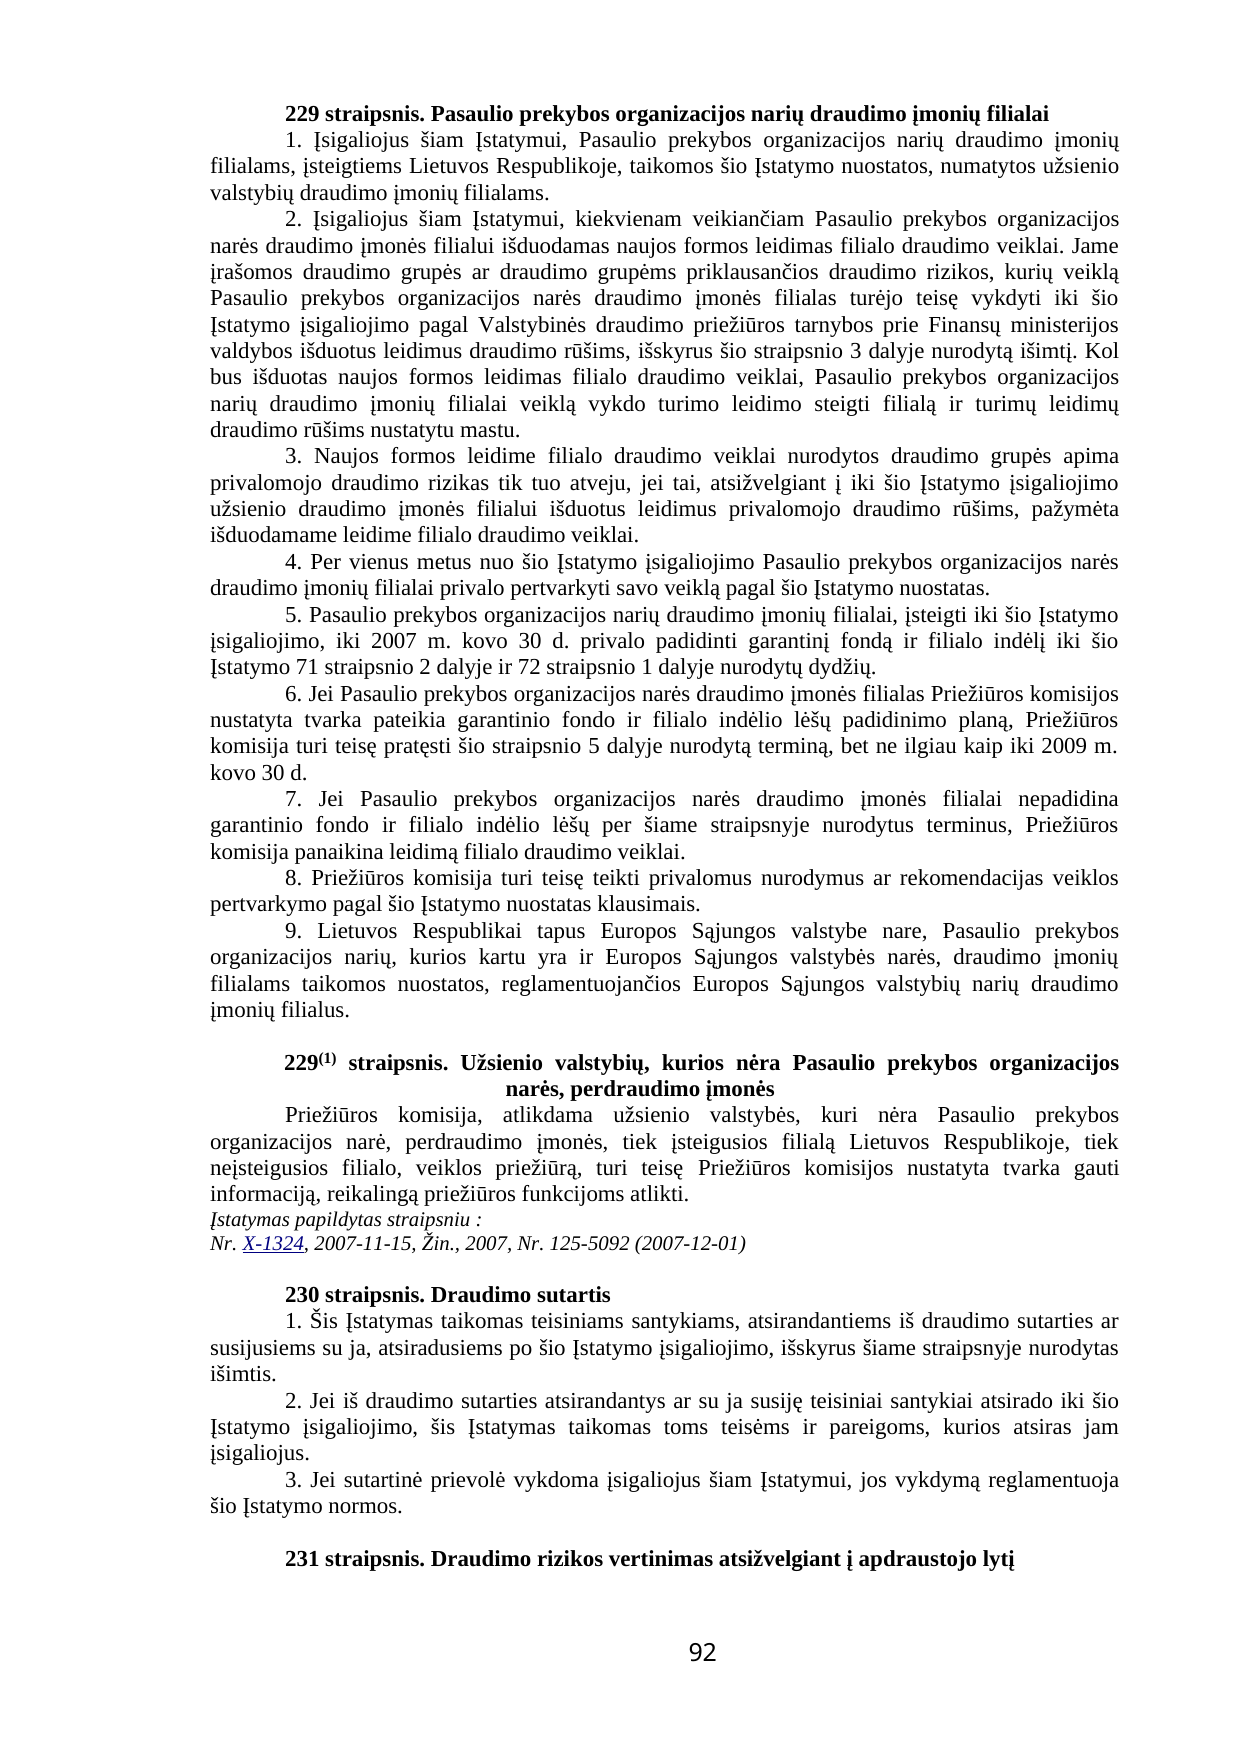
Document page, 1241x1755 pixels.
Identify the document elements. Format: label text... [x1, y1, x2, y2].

text 3. Naujos formos leidime filialo draudimo veiklai nurodytos draudimo grupės apima privalomojo draudimo rizikas tik tuo atveju, jei tai, atsižvelgiant į iki šio Įstatymo įsigaliojimo užsienio draudimo įmonės filialui išduotus leidimus privalomojo draudimo rūšims, pažymėta išduodamame leidime filialo draudimo veiklai. [210, 442, 1120, 548]
text Nr. X-1324, 2007-11-15, Žin., 2007, Nr. 125-5092 (2007-12-01) [210, 1231, 1120, 1255]
text Priežiūros komisija, atlikdama užsienio valstybės, kuri nėra Pasaulio prekybos organizacijos narė, perdraudimo įmonės, tiek įsteigusios filialą Lietuvos Respublikoje, tiek neįsteigusios filialo, veiklos priežiūrą, turi teisę Priežiūros komisijos nustatyta tvarka gauti informaciją, reikalingą priežiūros funkcijoms atlikti. [210, 1101, 1120, 1207]
text Įstatymas papildytas straipsniu : [210, 1207, 1120, 1231]
text 8. Priežiūros komisija turi teisę teikti privalomus nurodymus ar rekomendacijas veiklos pertvarkymo pagal šio Įstatymo nuostatas klausimais. [210, 864, 1120, 917]
text 3. Jei sutartinė prievolė vykdoma įsigaliojus šiam Įstatymui, jos vykdymą reglamentuoja šio Įstatymo normos. [210, 1466, 1120, 1518]
text 1. Įsigaliojus šiam Įstatymui, Pasaulio prekybos organizacijos narių draudimo įmonių filialams, įsteigtiems Lietuvos Respublikoje, taikomos šio Įstatymo nuostatos, numatytos užsienio valstybių draudimo įmonių filialams. [210, 126, 1120, 205]
text 4. Per vienus metus nuo šio Įstatymo įsigaliojimo Pasaulio prekybos organizacijos narės draudimo įmonių filialai privalo pertvarkyti savo veiklą pagal šio Įstatymo nuostatas. [210, 548, 1120, 601]
text 229(1) straipsnis. Užsienio valstybių, kurios nėra Pasaulio prekybos organizacijos narės, perdraudimo įmonės [284, 1049, 1120, 1101]
text 2. Įsigaliojus šiam Įstatymui, kiekvienam veikiančiam Pasaulio prekybos organizacijos narės draudimo įmonės filialui išduodamas naujos formos leidimas filialo draudimo veiklai. Jame įrašomos draudimo grupės ar draudimo grupėms priklausančios draudimo rizikos, kurių veiklą Pasaulio prekybos organizacijos narės draudimo įmonės filialas turėjo teisę vykdyti iki šio Įstatymo įsigaliojimo pagal Valstybinės draudimo priežiūros tarnybos prie Finansų ministerijos valdybos išduotus leidimus draudimo rūšims, išskyrus šio straipsnio 3 dalyje nurodytą išimtį. Kol bus išduotas naujos formos leidimas filialo draudimo veiklai, Pasaulio prekybos organizacijos narių draudimo įmonių filialai veiklą vykdo turimo leidimo steigti filialą ir turimų leidimų draudimo rūšims nustatytu mastu. [210, 205, 1120, 442]
text 229 straipsnis. Pasaulio prekybos organizacijos narių draudimo įmonių filialai [285, 100, 1120, 126]
text 1. Šis Įstatymas taikomas teisiniams santykiams, atsirandantiems iš draudimo sutarties ar susijusiems su ja, atsiradusiems po šio Įstatymo įsigaliojimo, išskyrus šiame straipsnyje nurodytas išimtis. [210, 1308, 1120, 1387]
text 7. Jei Pasaulio prekybos organizacijos narės draudimo įmonės filialai nepadidina garantinio fondo ir filialo indėlio lėšų per šiame straipsnyje nurodytus terminus, Priežiūros komisija panaikina leidimą filialo draudimo veiklai. [210, 785, 1120, 864]
text 5. Pasaulio prekybos organizacijos narių draudimo įmonių filialai, įsteigti iki šio Įstatymo įsigaliojimo, iki 2007 m. kovo 30 d. privalo padidinti garantinį fondą ir filialo indėlį iki šio Įstatymo 71 straipsnio 2 dalyje ir 72 straipsnio 1 dalyje nurodytų dydžių. [210, 601, 1120, 680]
text 230 straipsnis. Draudimo sutartis [210, 1281, 1120, 1308]
text 2. Jei iš draudimo sutarties atsirandantys ar su ja susiję teisiniai santykiai atsirado iki šio Įstatymo įsigaliojimo, šis Įstatymas taikomas toms teisėms ir pareigoms, kurios atsiras jam įsigaliojus. [210, 1387, 1120, 1466]
text 6. Jei Pasaulio prekybos organizacijos narės draudimo įmonės filialas Priežiūros komisijos nustatyta tvarka pateikia garantinio fondo ir filialo indėlio lėšų padidinimo planą, Priežiūros komisija turi teisę pratęsti šio straipsnio 5 dalyje nurodytą terminą, bet ne ilgiau kaip iki 2009 m. kovo 30 d. [210, 680, 1120, 785]
text 231 straipsnis. Draudimo rizikos vertinimas atsižvelgiant į apdraustojo lytį [210, 1545, 1120, 1571]
text 9. Lietuvos Respublikai tapus Europos Sąjungos valstybe nare, Pasaulio prekybos organizacijos narių, kurios kartu yra ir Europos Sąjungos valstybės narės, draudimo įmonių filialams taikomos nuostatos, reglamentuojančios Europos Sąjungos valstybių narių draudimo įmonių filialus. [210, 917, 1120, 1022]
